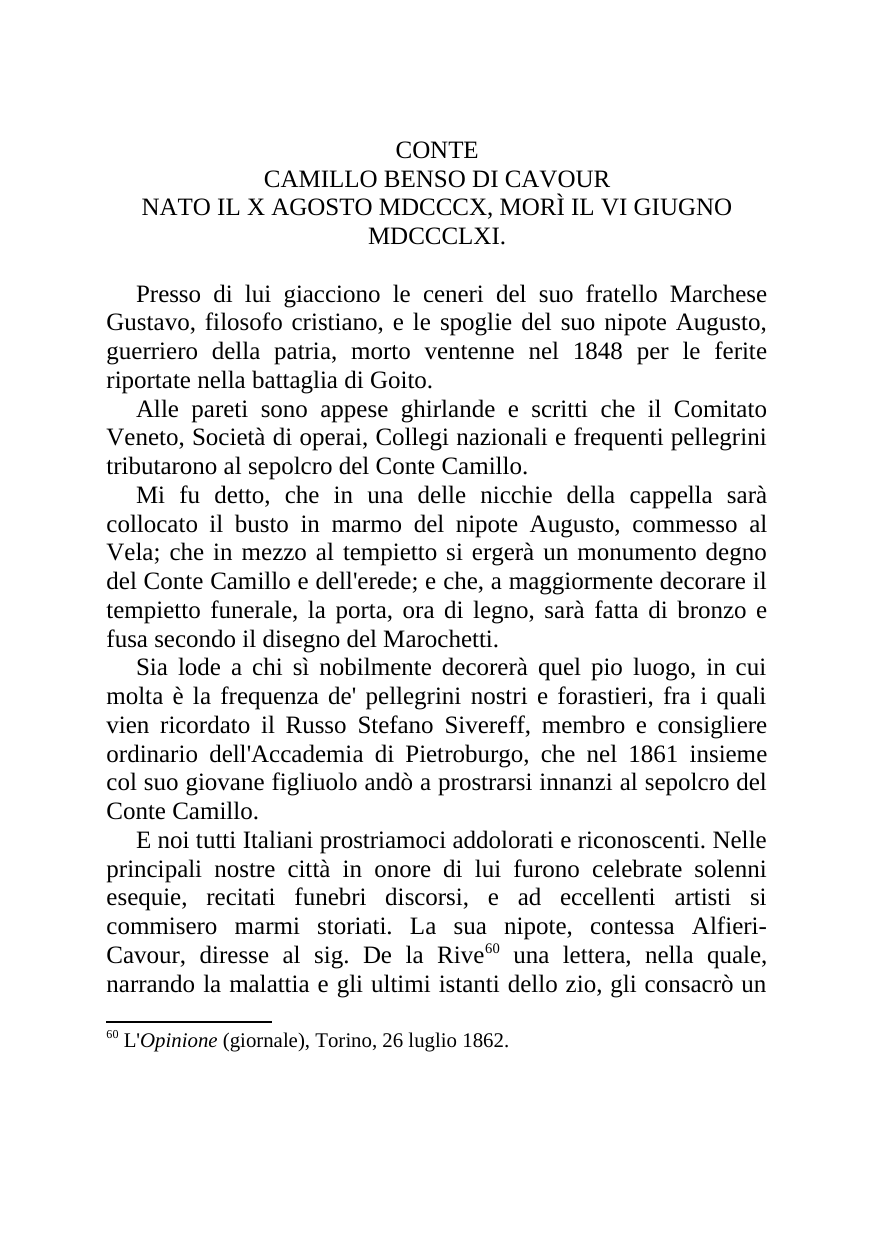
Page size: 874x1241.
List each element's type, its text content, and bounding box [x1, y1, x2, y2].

text CONTE [106, 135, 768, 164]
text Mi fu detto, che in una delle nicchie della cappella sarà collocato il busto in marmo del nipote Augusto, commesso al Vela; che in mezzo al tempietto si ergerà un monumento degno del Conte Camillo e dell'erede; e che, a maggiormente decorare il tempietto funerale, la porta, ora di legno, sarà fatta di bronzo e fusa secondo il disegno del Marochetti. [106, 480, 768, 652]
text NATO IL X AGOSTO MDCCCX, MORÌ IL VI GIUGNO MDCCCLXI. [106, 192, 768, 250]
text Presso di lui giacciono le ceneri del suo fratello Marchese Gustavo, filosofo cristiano, e le spoglie del suo nipote Augusto, guerriero della patria, morto ventenne nel 1848 per le ferite riportate nella battaglia di Goito. [106, 279, 768, 394]
text E noi tutti Italiani prostriamoci addolorati e riconoscenti. Nelle principali nostre città in onore di lui furono celebrate solenni esequie, recitati funebri discorsi, e ad eccellenti artisti si commisero marmi storiati. La sua nipote, contessa Alfieri-Cavour, diresse al sig. De la Rive una lettera, nella quale, narrando la malattia e gli ultimi istanti dello zio, gli consacrò un [106, 825, 768, 997]
text L'Opinione (giornale), Torino, 26 luglio 1862. [106, 1028, 768, 1052]
text CAMILLO BENSO DI CAVOUR [106, 164, 768, 192]
text Alle pareti sono appese ghirlande e scritti che il Comitato Veneto, Società di operai, Collegi nazionali e frequenti pellegrini tributarono al sepolcro del Conte Camillo. [106, 394, 768, 480]
text Sia lode a chi sì nobilmente decorerà quel pio luogo, in cui molta è la frequenza de' pellegrini nostri e forastieri, fra i quali vien ricordato il Russo Stefano Sivereff, membro e consigliere ordinario dell'Accademia di Pietroburgo, che nel 1861 insieme col suo giovane figliuolo andò a prostrarsi innanzi al sepolcro del Conte Camillo. [106, 652, 768, 825]
